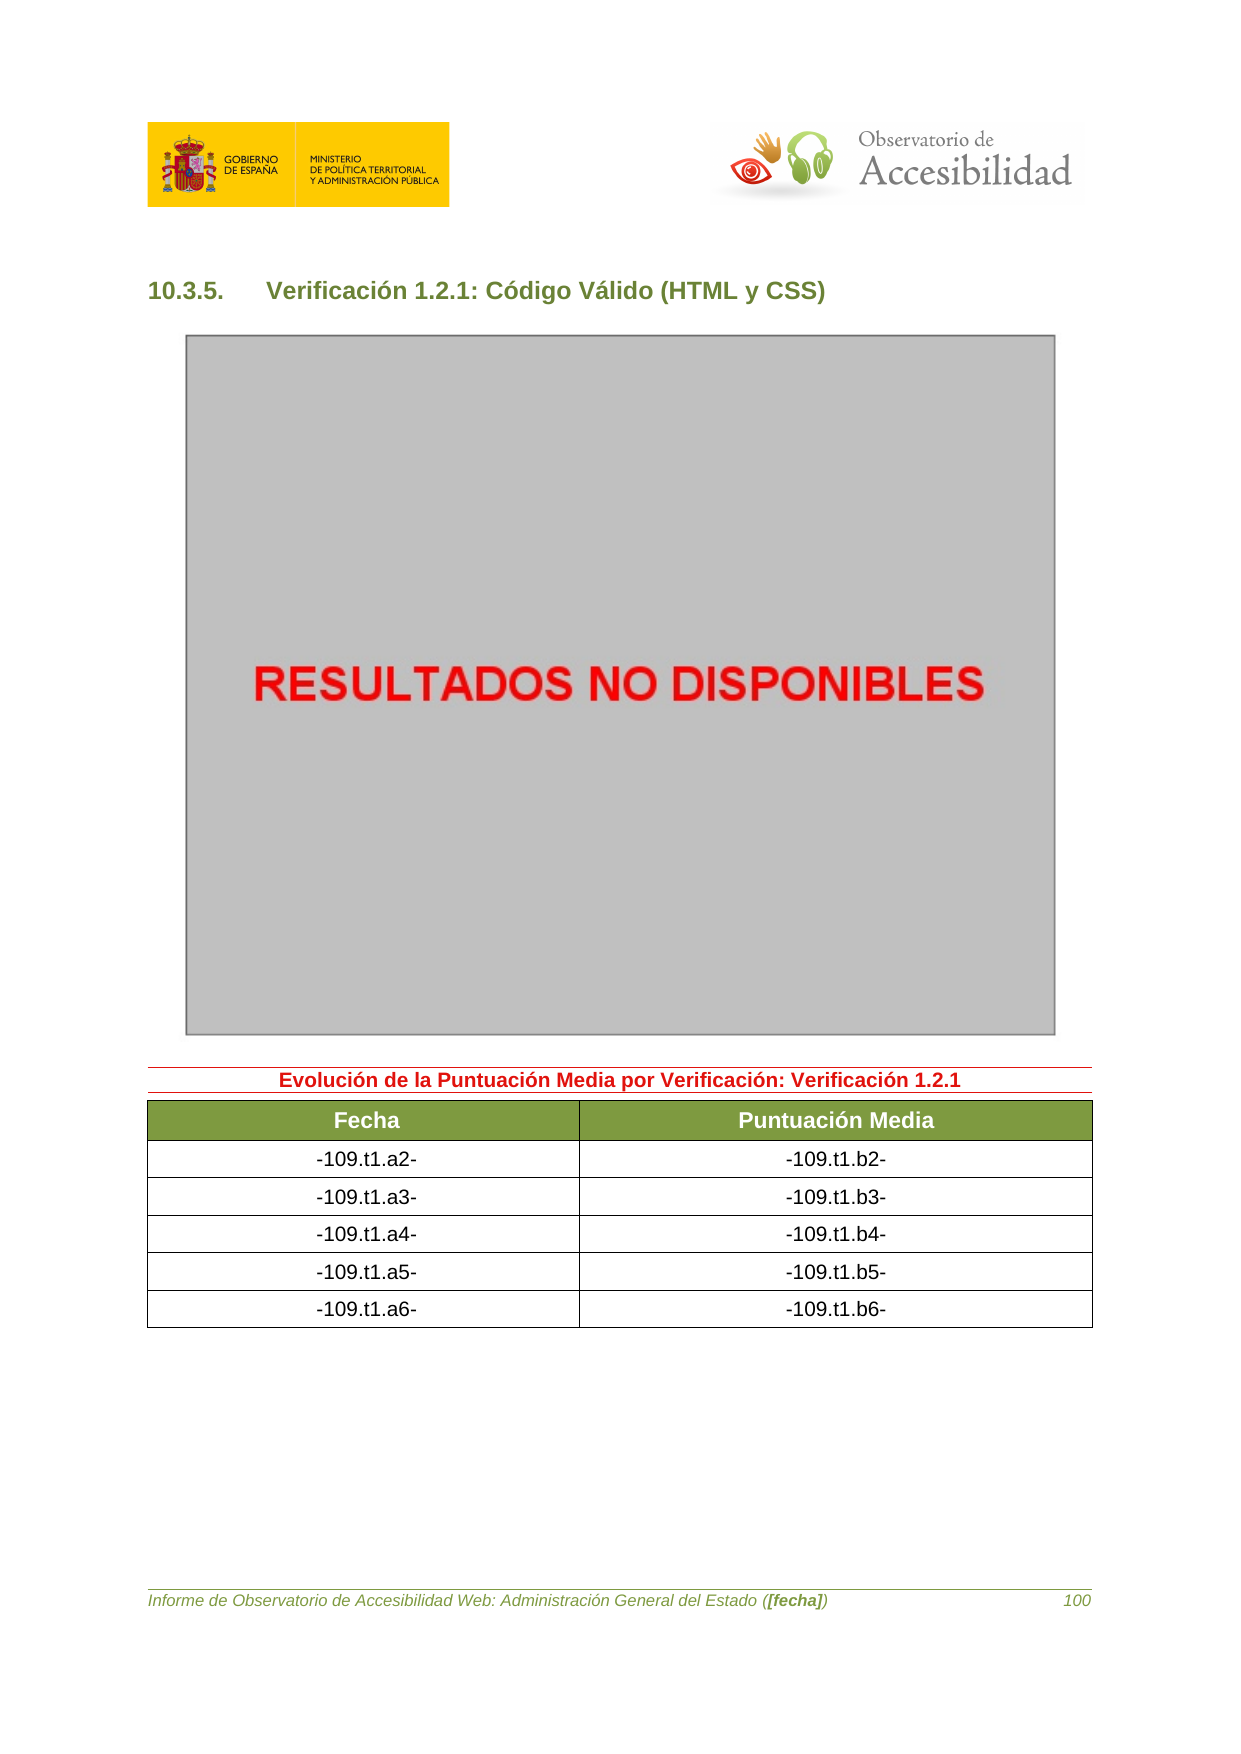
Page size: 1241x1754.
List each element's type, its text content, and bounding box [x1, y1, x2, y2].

table_cell -109.t1.a3- [148, 1178, 579, 1215]
table_cell -109.t1.a6- [148, 1291, 579, 1327]
table_header Fecha [148, 1101, 579, 1140]
table_cell -109.t1.b3- [580, 1178, 1092, 1215]
table_cell -109.t1.b4- [580, 1216, 1092, 1252]
table_cell -109.t1.b2- [580, 1141, 1092, 1177]
table_cell -109.t1.b6- [580, 1291, 1092, 1327]
text Evolución de la Puntuación Media por Verificación: Verificación 1.2.1 [148, 1068, 1092, 1092]
table_cell -109.t1.a4- [148, 1216, 579, 1252]
table_cell -109.t1.a5- [148, 1253, 579, 1290]
table_cell -109.t1.b5- [580, 1253, 1092, 1290]
table_header Puntuación Media [580, 1101, 1092, 1140]
table_cell -109.t1.a2- [148, 1141, 579, 1177]
list Verificación 1.2.1: Código Válido (HTML y CSS) [148, 276, 1092, 304]
